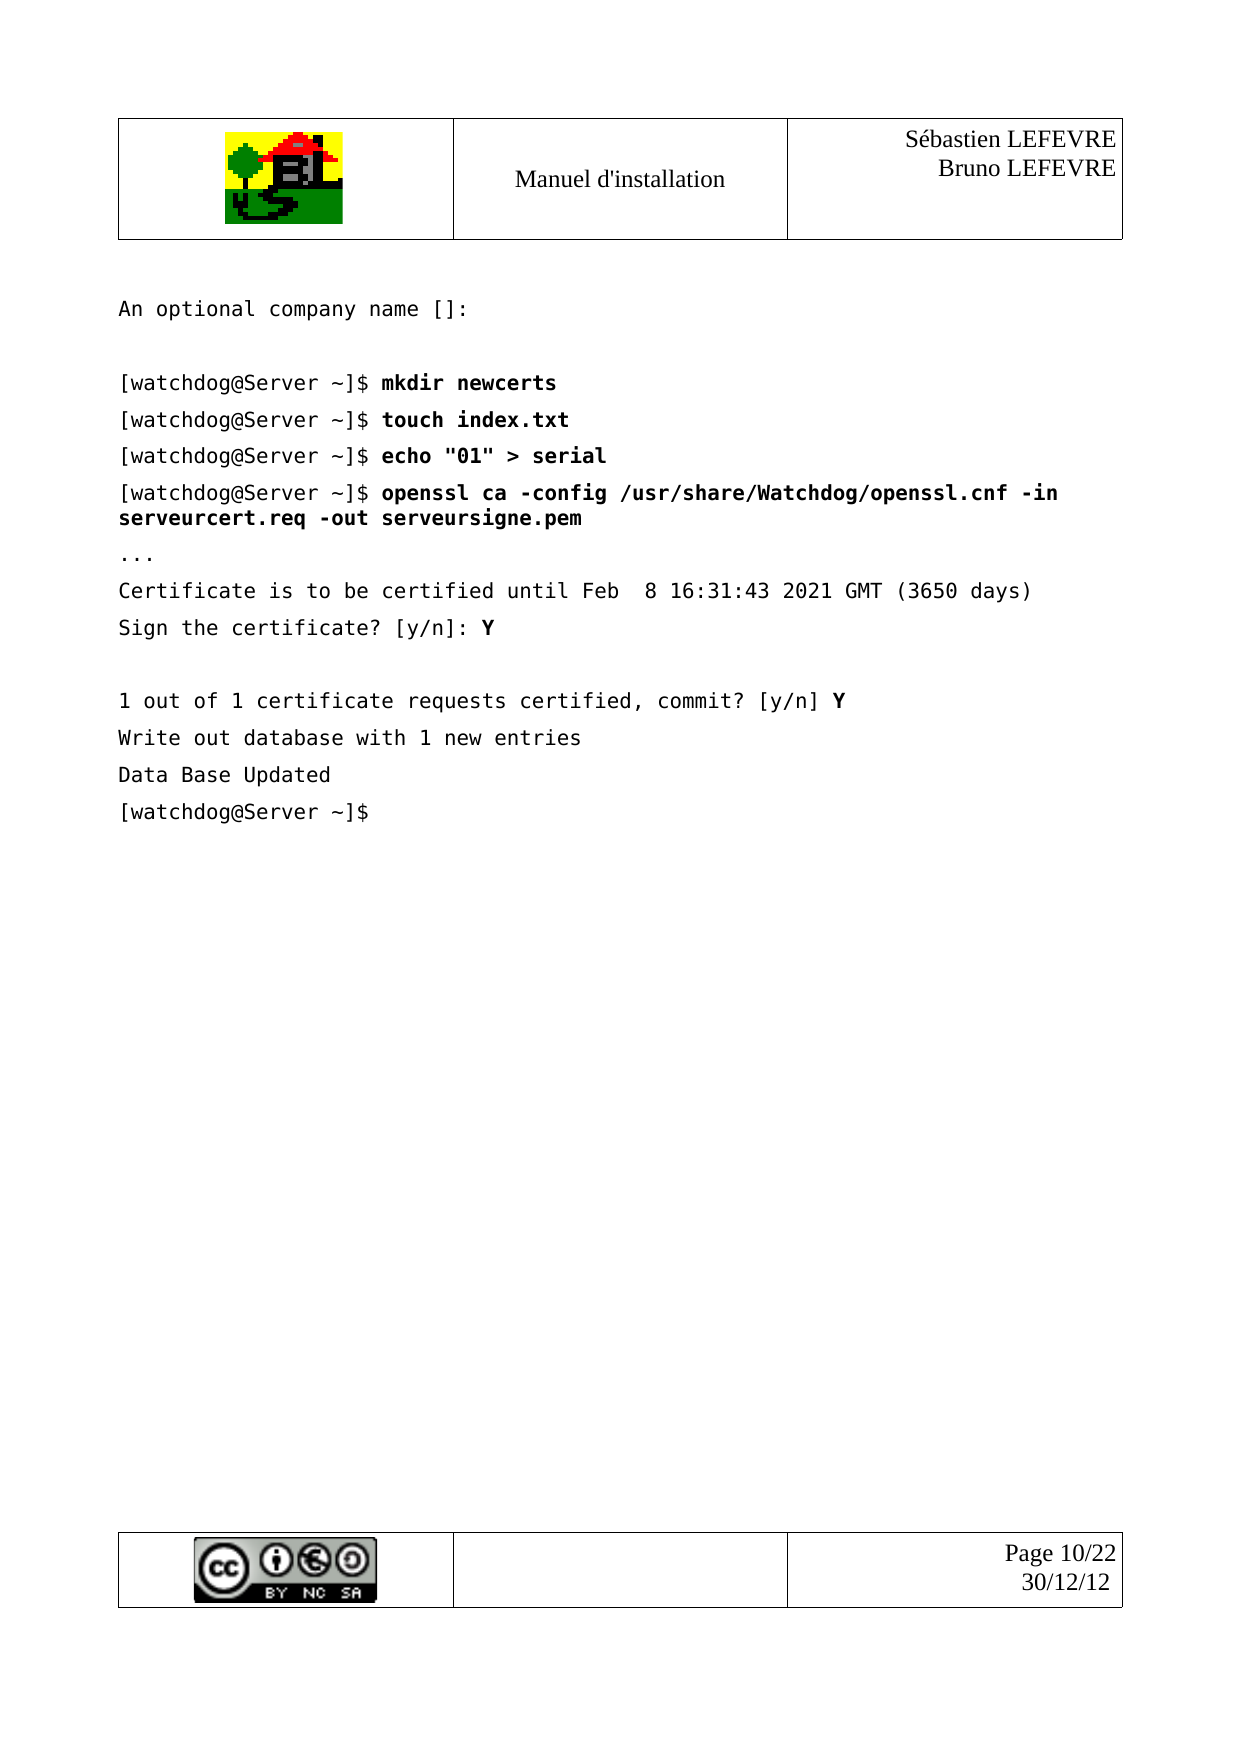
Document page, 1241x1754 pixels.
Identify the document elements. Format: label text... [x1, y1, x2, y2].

text [watchdog@Server ~]$ openssl ca -config /usr/share/Watchdog/openssl.cnf -in serveurcert.req -out serveursigne.pem [118, 481, 1122, 530]
text Data Base Updated [118, 763, 1122, 787]
text ... [118, 542, 1122, 567]
picture [193, 1537, 378, 1603]
text Certificate is to be certified until Feb 8 16:31:43 2021 GMT (3650 days) [118, 579, 1122, 603]
picture [225, 132, 343, 224]
text [watchdog@Server ~]$ echo "01" > serial [118, 444, 1122, 469]
text An optional company name []: [118, 297, 1122, 322]
text [watchdog@Server ~]$ mkdir newcerts [118, 371, 1122, 395]
text Sign the certificate? [y/n]: Y [118, 616, 1122, 640]
text Write out database with 1 new entries [118, 726, 1122, 750]
text 1 out of 1 certificate requests certified, commit? [y/n] Y [118, 689, 1122, 714]
text [watchdog@Server ~]$ [118, 800, 1122, 824]
text [watchdog@Server ~]$ touch index.txt [118, 408, 1122, 432]
